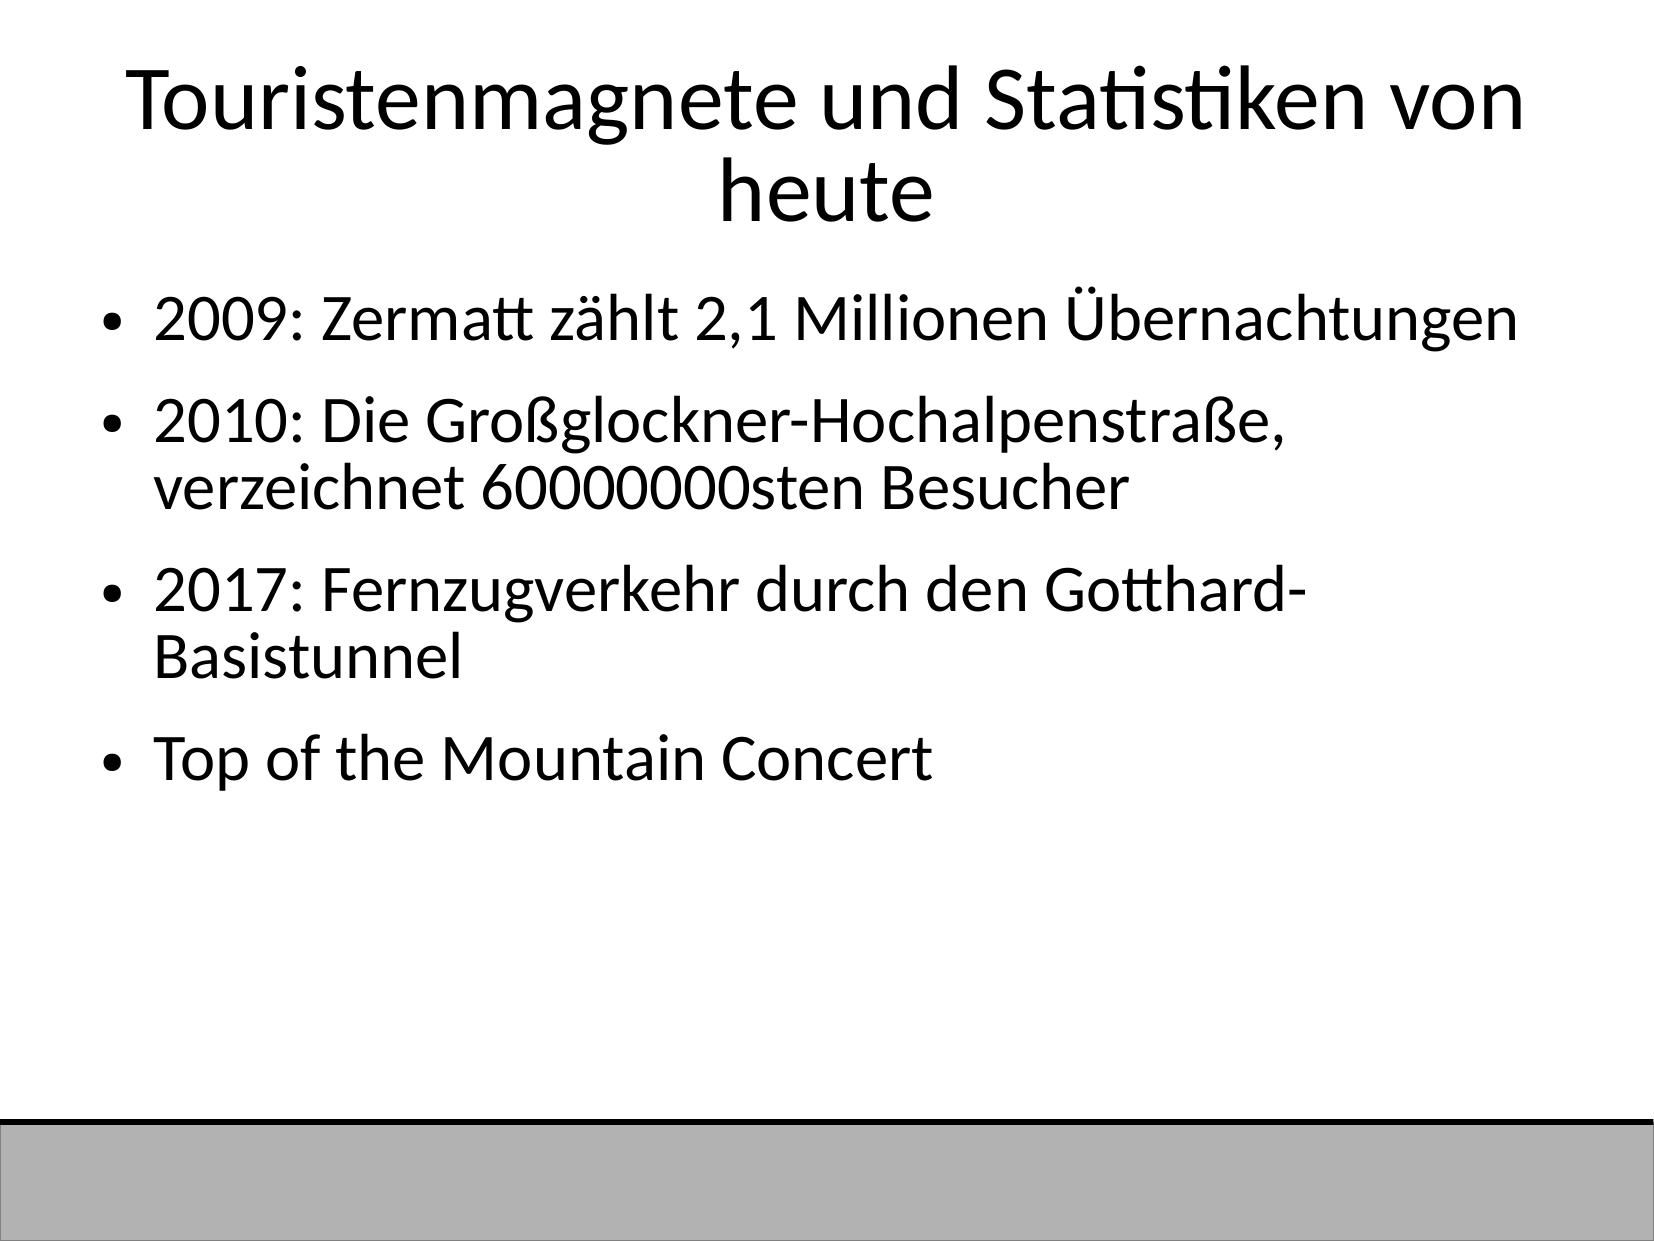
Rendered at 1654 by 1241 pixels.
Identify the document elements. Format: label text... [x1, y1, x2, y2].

title Touristenmagnete und Statistiken von heute [82, 41, 1571, 265]
text_box [0, 1125, 1654, 1241]
list 2009: Zermatt zählt 2,1 Millionen Übernachtungen 2010: Die Großglockner-Hochalpenstraße, verzeichnet 60000000sten Besucher 2017: Fernzugverkehr durch den Gotthard-Basistunnel Top of the Mountain Concert [82, 290, 1571, 1109]
